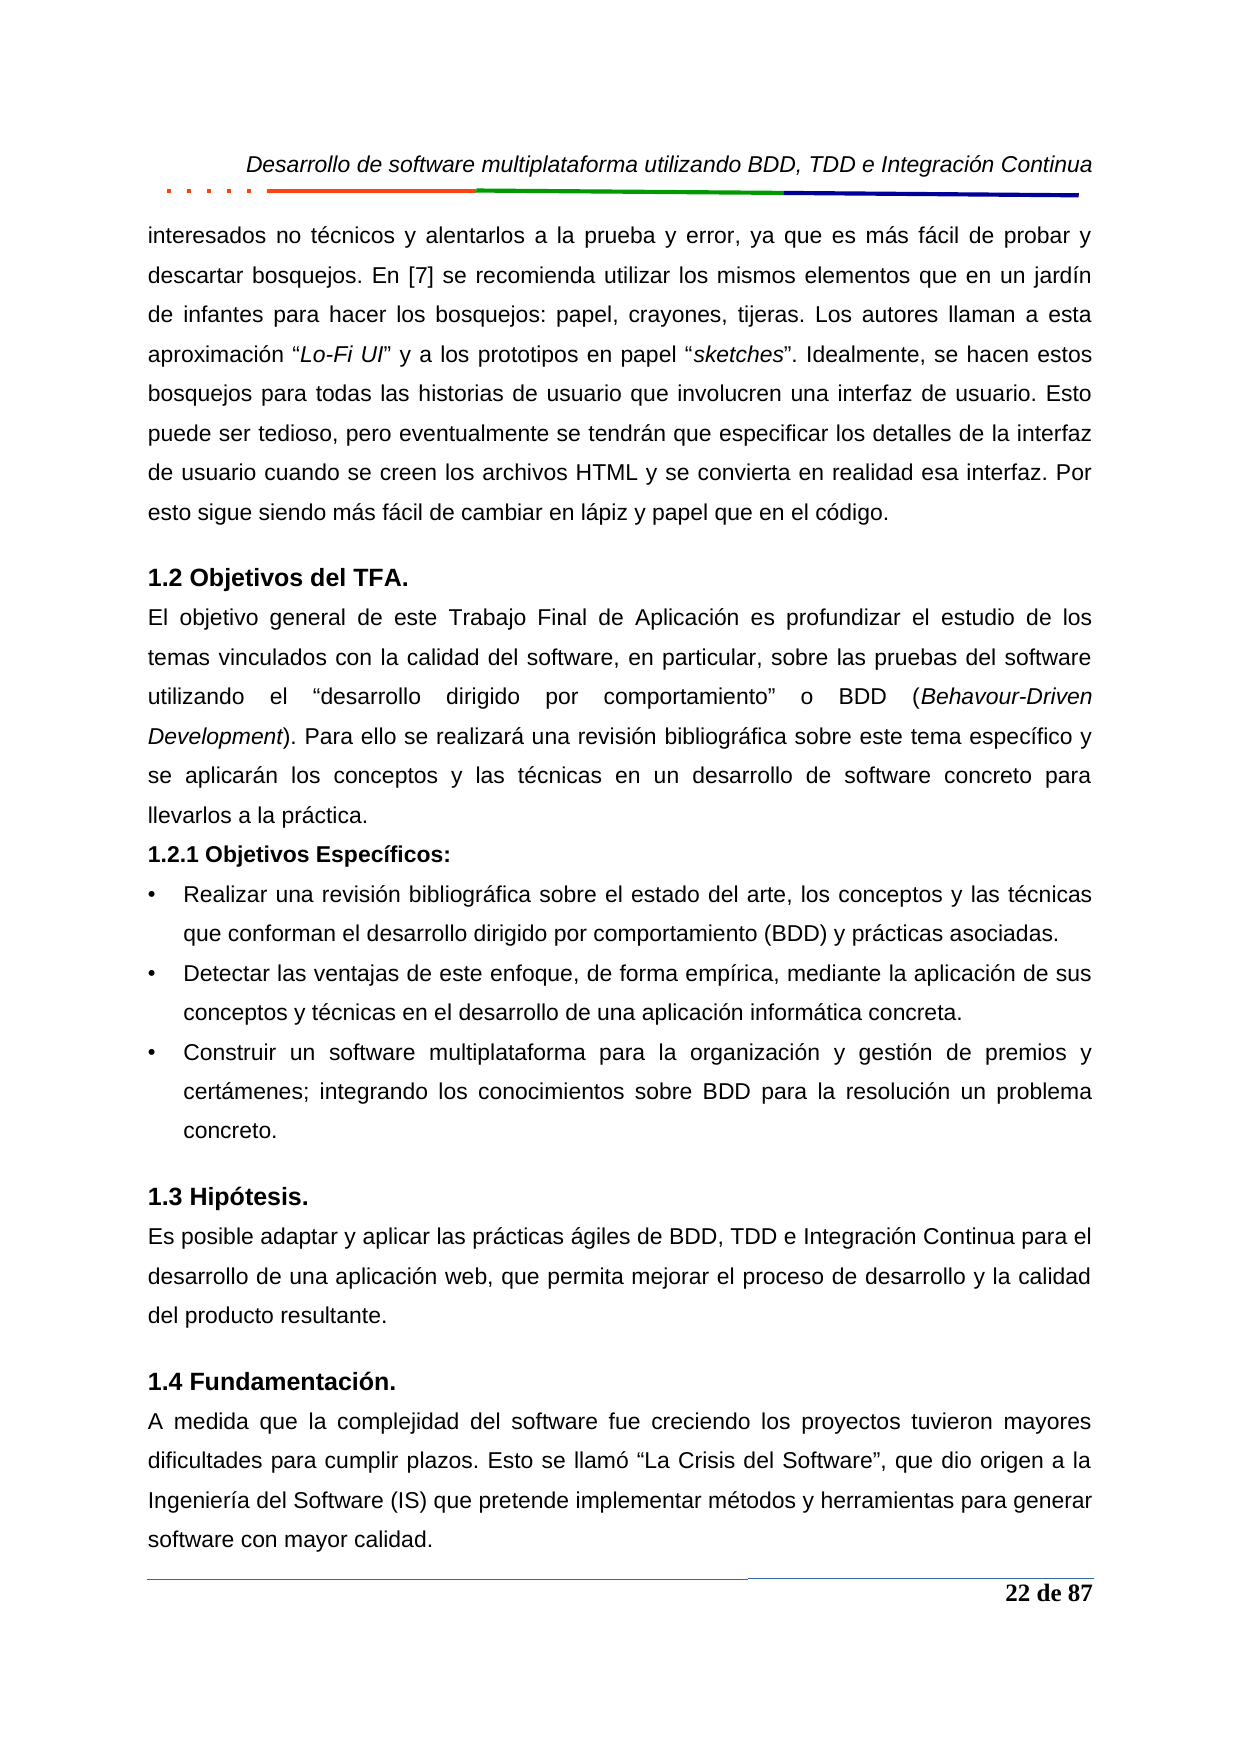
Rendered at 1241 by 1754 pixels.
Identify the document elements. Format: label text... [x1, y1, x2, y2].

text interesados no técnicos y alentarlos a la prueba y error, ya que es más fácil de probar y descartar bosquejos. En [7] se recomienda utilizar los mismos elementos que en un jardín de infantes para hacer los bosquejos: papel, crayones, tijeras. Los autores llaman a esta aproximación “Lo-Fi UI” y a los prototipos en papel “sketches”. Idealmente, se hacen estos bosquejos para todas las historias de usuario que involucren una interfaz de usuario. Esto puede ser tedioso, pero eventualmente se tendrán que especificar los detalles de la interfaz de usuario cuando se creen los archivos HTML y se convierta en realidad esa interfaz. Por esto sigue siendo más fácil de cambiar en lápiz y papel que en el código. [148, 222, 1093, 525]
text A medida que la complejidad del software fue creciendo los proyectos tuvieron mayores dificultades para cumplir plazos. Esto se llamó “La Crisis del Software”, que dio origen a la Ingeniería del Software (IS) que pretende implementar métodos y herramientas para generar software con mayor calidad. [148, 1408, 1093, 1553]
text El objetivo general de este Trabajo Final de Aplicación es profundizar el estudio de los temas vinculados con la calidad del software, en particular, sobre las pruebas del software utilizando el “desarrollo dirigido por comportamiento” o BDD (Behavour-Driven Development). Para ello se realizará una revisión bibliográfica sobre este tema específico y se aplicarán los conceptos y las técnicas en un desarrollo de software concreto para llevarlos a la práctica. [148, 604, 1093, 828]
subtitle 1.3 Hipótesis. [148, 1182, 1093, 1211]
text 1.2.1 Objetivos Específicos: [148, 841, 1093, 867]
list Realizar una revisión bibliográfica sobre el estado del arte, los conceptos y las técnicas que conforman el desarrollo dirigido por comportamiento (BDD) y prácticas asociadas. [148, 881, 1093, 946]
subtitle 1.4 Fundamentación. [148, 1367, 1093, 1395]
subtitle 1.2 Objetivos del TFA. [148, 563, 1093, 592]
text Es posible adaptar y aplicar las prácticas ágiles de BDD, TDD e Integración Continua para el desarrollo de una aplicación web, que permita mejorar el proceso de desarrollo y la calidad del producto resultante. [148, 1223, 1093, 1328]
list Construir un software multiplataforma para la organización y gestión de premios y certámenes; integrando los conocimientos sobre BDD para la resolución un problema concreto. [148, 1038, 1093, 1144]
list Detectar las ventajas de este enfoque, de forma empírica, mediante la aplicación de sus conceptos y técnicas en el desarrollo de una aplicación informática concreta. [148, 959, 1093, 1025]
